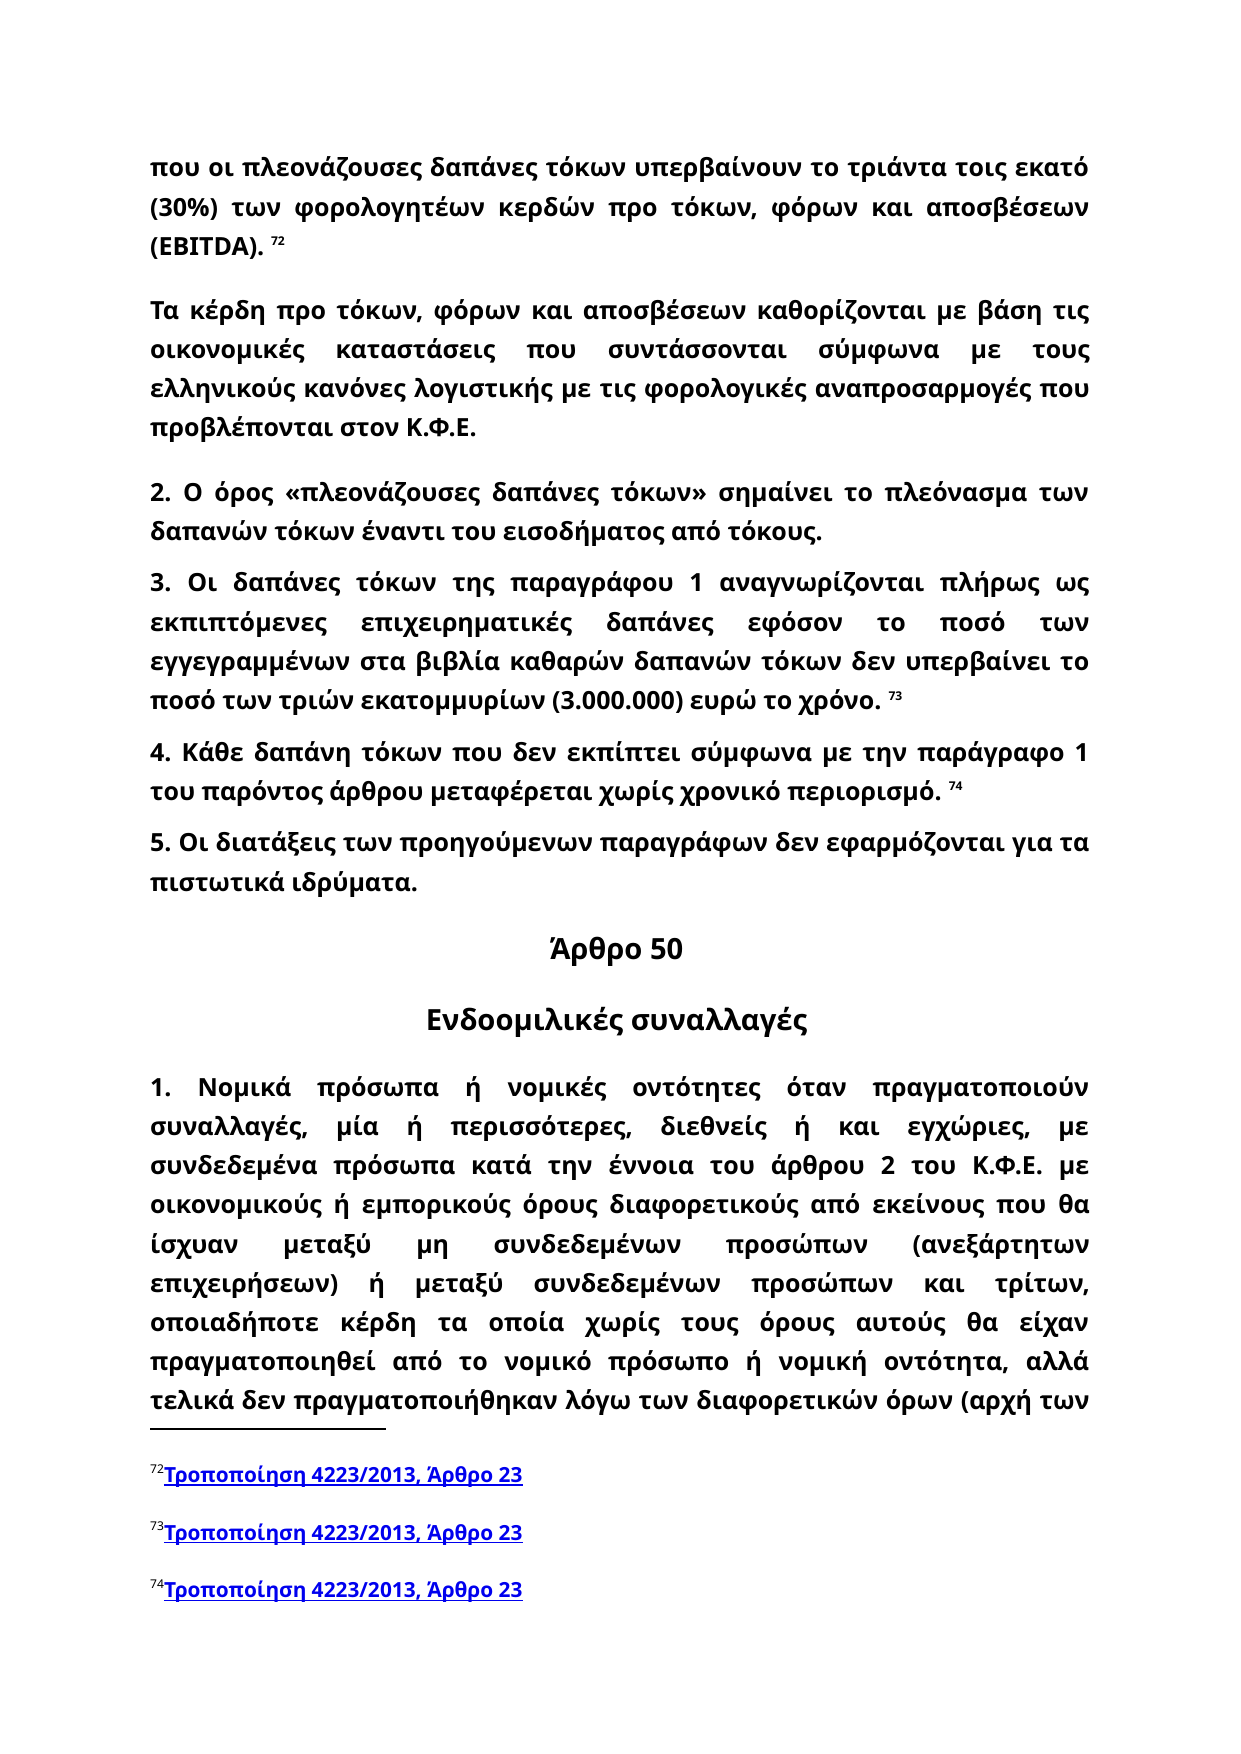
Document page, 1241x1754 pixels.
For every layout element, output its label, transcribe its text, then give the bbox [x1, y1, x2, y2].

text 4. Κάθε δαπάνη τόκων που δεν εκπίπτει σύμφωνα με την παράγραφο 1 του παρόντος άρθρου μεταφέρεται χωρίς χρονικό περιορισμό. [150, 734, 1090, 807]
subtitle Ενδοομιλικές συναλλαγές [150, 999, 1090, 1039]
text 2. Ο όρος «πλεονάζουσες δαπάνες τόκων» σημαίνει το πλεόνασμα των δαπανών τόκων έναντι του εισοδήματος από τόκους. [150, 474, 1090, 547]
text Τα κέρδη προ τόκων, φόρων και αποσβέσεων καθορίζονται με βάση τις οικονομικές καταστάσεις που συντάσσονται σύμφωνα με τους ελληνικούς κανόνες λογιστικής με τις φορολογικές αναπροσαρμογές που προβλέπονται στον Κ.Φ.Ε. [150, 292, 1090, 444]
text Τροποποίηση 4223/2013, Άρθρο 23 [150, 1576, 1090, 1604]
text 3. Οι δαπάνες τόκων της παραγράφου 1 αναγνωρίζονται πλήρως ως εκπιπτόμενες επιχειρηματικές δαπάνες εφόσον το ποσό των εγγεγραμμένων στα βιβλία καθαρών δαπανών τόκων δεν υπερβαίνει το ποσό των τριών εκατομμυρίων (3.000.000) ευρώ το χρόνο. [150, 565, 1090, 717]
text Τροποποίηση 4223/2013, Άρθρο 23 [150, 1518, 1090, 1546]
text Τροποποίηση 4223/2013, Άρθρο 23 [150, 1460, 1090, 1489]
text 1. Νομικά πρόσωπα ή νομικές οντότητες όταν πραγματοποιούν συναλλαγές, μία ή περισσότερες, διεθνείς ή και εγχώριες, με συνδεδεμένα πρόσωπα κατά την έννοια του άρθρου 2 του Κ.Φ.Ε. με οικονομικούς ή εμπορικούς όρους διαφορετικούς από εκείνους που θα ίσχυαν μεταξύ μη συνδεδεμένων προσώπων (ανεξάρτητων επιχειρήσεων) ή μεταξύ συνδεδεμένων προσώπων και τρίτων, οποιαδήποτε κέρδη τα οποία χωρίς τους όρους αυτούς θα είχαν πραγματοποιηθεί από το νομικό πρόσωπο ή νομική οντότητα, αλλά τελικά δεν πραγματοποιήθηκαν λόγω των διαφορετικών όρων (αρχή των [150, 1069, 1090, 1417]
subtitle Άρθρο 50 [150, 928, 1090, 968]
text που οι πλεονάζουσες δαπάνες τόκων υπερβαίνουν το τριάντα τοις εκατό (30%) των φορολογητέων κερδών προ τόκων, φόρων και αποσβέσεων (EBITDA). [150, 150, 1090, 262]
text 5. Οι διατάξεις των προηγούμενων παραγράφων δεν εφαρμόζονται για τα πιστωτικά ιδρύματα. [150, 825, 1090, 898]
